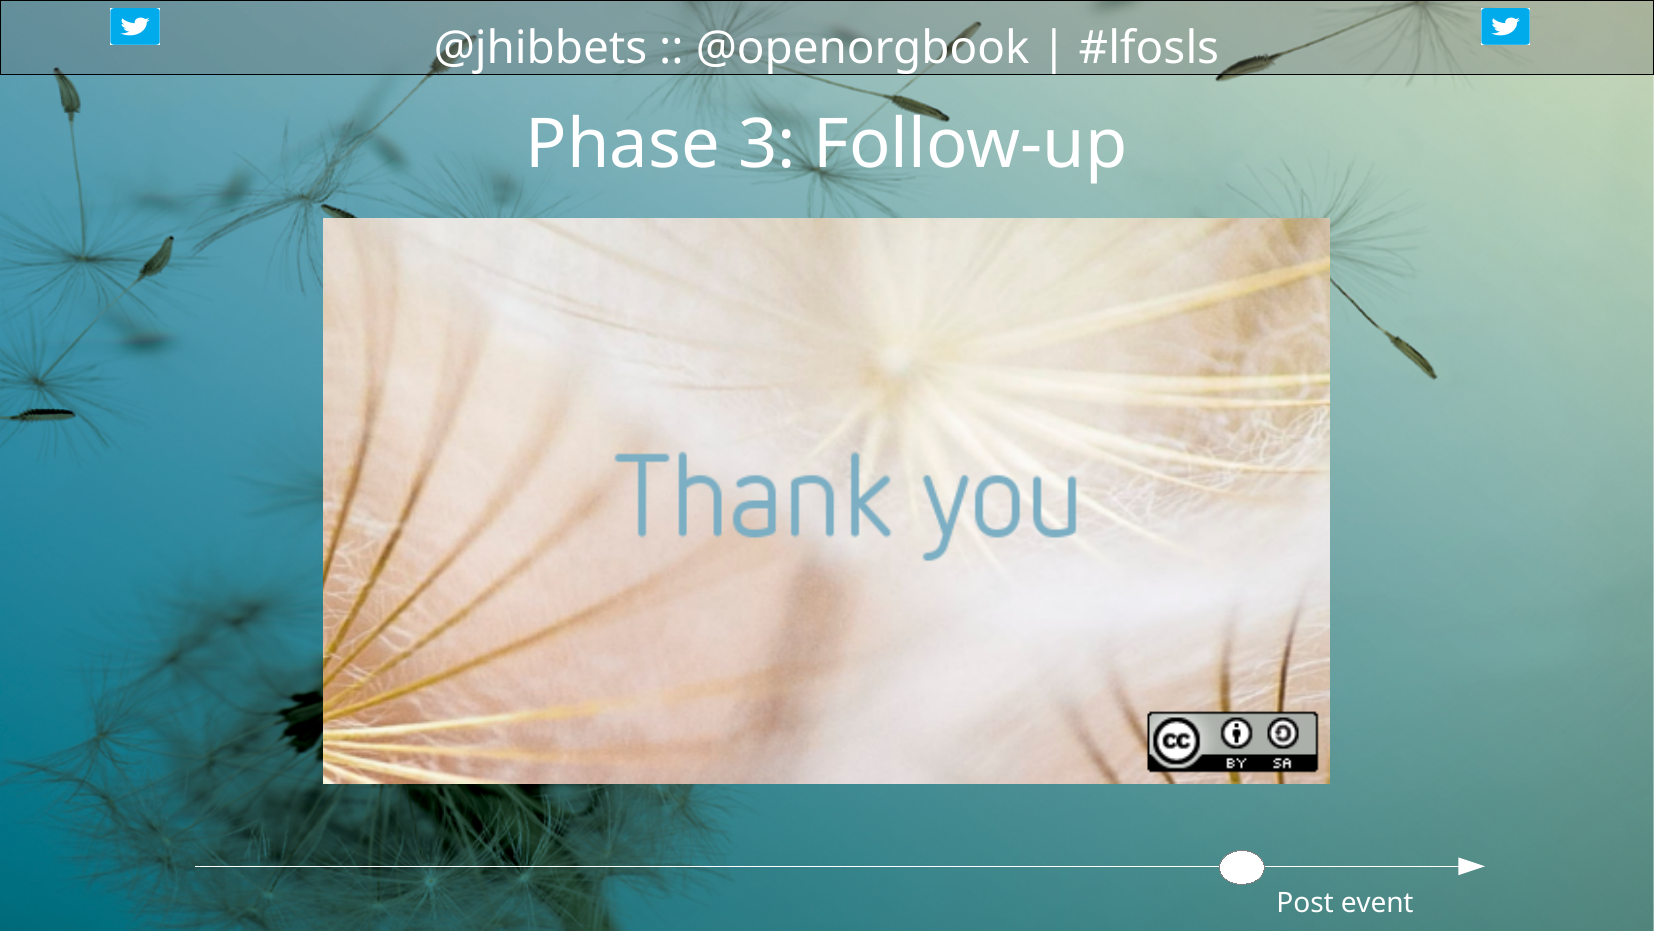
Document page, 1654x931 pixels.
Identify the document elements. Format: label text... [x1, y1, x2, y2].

title Phase 3: Follow-up [82, 63, 1571, 219]
text_box [1219, 850, 1265, 885]
picture [0, 75, 1654, 931]
picture [1493, 18, 1518, 35]
picture [122, 18, 147, 35]
text_box Post event [1261, 879, 1480, 923]
